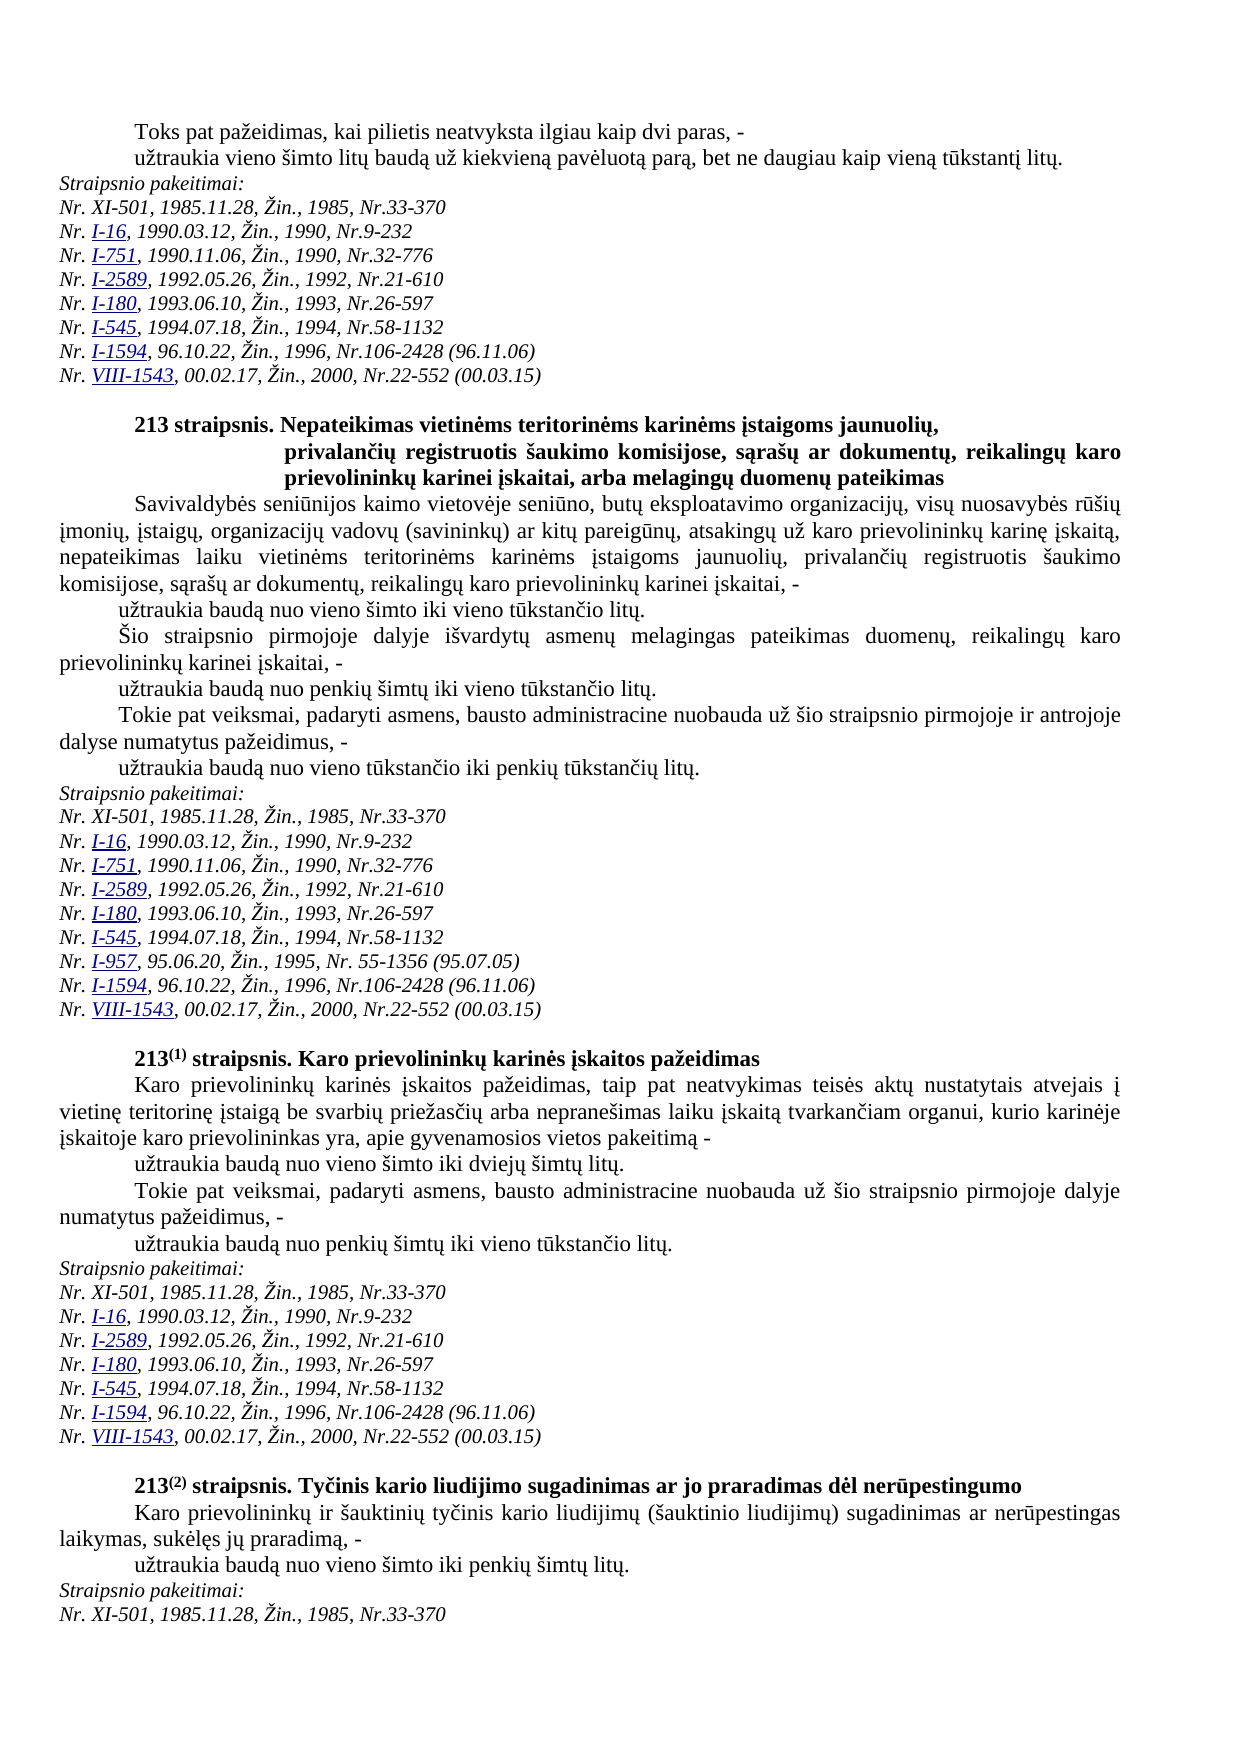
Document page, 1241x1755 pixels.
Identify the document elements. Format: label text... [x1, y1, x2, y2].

text Nr. I-957, 95.06.20, Žin., 1995, Nr. 55-1356 (95.07.05) [59, 949, 1122, 973]
text Straipsnio pakeitimai: [59, 171, 1122, 195]
text Nr. XI-501, 1985.11.28, Žin., 1985, Nr.33-370 [59, 1280, 1122, 1304]
text Toks pat pažeidimas, kai pilietis neatvyksta ilgiau kaip dvi paras, - [59, 118, 1122, 144]
text Nr. I-1594, 96.10.22, Žin., 1996, Nr.106-2428 (96.11.06) [59, 1400, 1122, 1424]
text užtraukia baudą nuo vieno šimto iki vieno tūkstančio litų. [59, 596, 1122, 622]
text Straipsnio pakeitimai: [59, 780, 1122, 804]
text Šio straipsnio pirmojoje dalyje išvardytų asmenų melagingas pateikimas duomenų, reikalingų karo prievolininkų karinei įskaitai, - [59, 622, 1122, 675]
text Nr. I-180, 1993.06.10, Žin., 1993, Nr.26-597 [59, 291, 1122, 315]
text Nr. I-180, 1993.06.10, Žin., 1993, Nr.26-597 [59, 901, 1122, 925]
text užtraukia baudą nuo penkių šimtų iki vieno tūkstančio litų. [59, 675, 1122, 701]
text Nr. I-751, 1990.11.06, Žin., 1990, Nr.32-776 [59, 853, 1122, 877]
text Nr. I-2589, 1992.05.26, Žin., 1992, Nr.21-610 [59, 267, 1122, 291]
text Nr. I-1594, 96.10.22, Žin., 1996, Nr.106-2428 (96.11.06) [59, 339, 1122, 363]
text Nr. I-16, 1990.03.12, Žin., 1990, Nr.9-232 [59, 1304, 1122, 1328]
text Nr. VIII-1543, 00.02.17, Žin., 2000, Nr.22-552 (00.03.15) [59, 997, 1122, 1021]
text Nr. I-16, 1990.03.12, Žin., 1990, Nr.9-232 [59, 219, 1122, 243]
text Nr. I-1594, 96.10.22, Žin., 1996, Nr.106-2428 (96.11.06) [59, 973, 1122, 997]
text Nr. XI-501, 1985.11.28, Žin., 1985, Nr.33-370 [59, 1602, 1122, 1626]
text Tokie pat veiksmai, padaryti asmens, bausto administracine nuobauda už šio straipsnio pirmojoje ir antrojoje dalyse numatytus pažeidimus, - [59, 701, 1122, 754]
text 213 straipsnis. Nepateikimas vietinėms teritorinėms karinėms įstaigoms jaunuolių, [59, 411, 1122, 438]
text Nr. I-16, 1990.03.12, Žin., 1990, Nr.9-232 [59, 828, 1122, 853]
text Nr. I-180, 1993.06.10, Žin., 1993, Nr.26-597 [59, 1352, 1122, 1376]
text užtraukia baudą nuo penkių šimtų iki vieno tūkstančio litų. [59, 1229, 1122, 1256]
text Nr. I-545, 1994.07.18, Žin., 1994, Nr.58-1132 [59, 925, 1122, 949]
text 213(1) straipsnis. Karo prievolininkų karinės įskaitos pažeidimas [59, 1045, 1122, 1071]
text Nr. XI-501, 1985.11.28, Žin., 1985, Nr.33-370 [59, 804, 1122, 828]
text Karo prievolininkų ir šauktinių tyčinis kario liudijimų (šauktinio liudijimų) sugadinimas ar nerūpestingas laikymas, sukėlęs jų praradimą, - [59, 1499, 1122, 1552]
text užtraukia vieno šimto litų baudą už kiekvieną pavėluotą parą, bet ne daugiau kaip vieną tūkstantį litų. [59, 144, 1122, 171]
text Nr. VIII-1543, 00.02.17, Žin., 2000, Nr.22-552 (00.03.15) [59, 363, 1122, 387]
text 213(2) straipsnis. Tyčinis kario liudijimo sugadinimas ar jo praradimas dėl nerūpestingumo [134, 1472, 1122, 1499]
text Tokie pat veiksmai, padaryti asmens, bausto administracine nuobauda už šio straipsnio pirmojoje dalyje numatytus pažeidimus, - [59, 1177, 1122, 1229]
text Nr. XI-501, 1985.11.28, Žin., 1985, Nr.33-370 [59, 195, 1122, 219]
text Straipsnio pakeitimai: [59, 1256, 1122, 1280]
text Nr. I-2589, 1992.05.26, Žin., 1992, Nr.21-610 [59, 1328, 1122, 1352]
text Karo prievolininkų karinės įskaitos pažeidimas, taip pat neatvykimas teisės aktų nustatytais atvejais į vietinę teritorinę įstaigą be svarbių priežasčių arba nepranešimas laiku įskaitą tvarkančiam organui, kurio karinėje įskaitoje karo prievolininkas yra, apie gyvenamosios vietos pakeitimą - [59, 1071, 1122, 1151]
text Nr. I-545, 1994.07.18, Žin., 1994, Nr.58-1132 [59, 1376, 1122, 1400]
text Nr. VIII-1543, 00.02.17, Žin., 2000, Nr.22-552 (00.03.15) [59, 1424, 1122, 1448]
text Nr. I-2589, 1992.05.26, Žin., 1992, Nr.21-610 [59, 877, 1122, 901]
text užtraukia baudą nuo vieno šimto iki dviejų šimtų litų. [59, 1151, 1122, 1177]
text užtraukia baudą nuo vieno tūkstančio iki penkių tūkstančių litų. [59, 754, 1122, 780]
text užtraukia baudą nuo vieno šimto iki penkių šimtų litų. [59, 1552, 1122, 1578]
text privalančių registruotis šaukimo komisijose, sąrašų ar dokumentų, reikalingų karo prievolininkų karinei įskaitai, arba melagingų duomenų pateikimas [284, 438, 1122, 491]
text Nr. I-751, 1990.11.06, Žin., 1990, Nr.32-776 [59, 243, 1122, 267]
text Nr. I-545, 1994.07.18, Žin., 1994, Nr.58-1132 [59, 315, 1122, 339]
text Savivaldybės seniūnijos kaimo vietovėje seniūno, butų eksploatavimo organizacijų, visų nuosavybės rūšių įmonių, įstaigų, organizacijų vadovų (savininkų) ar kitų pareigūnų, atsakingų už karo prievolininkų karinę įskaitą, nepateikimas laiku vietinėms teritorinėms karinėms įstaigoms jaunuolių, privalančių registruotis šaukimo komisijose, sąrašų ar dokumentų, reikalingų karo prievolininkų karinei įskaitai, - [59, 491, 1122, 596]
text Straipsnio pakeitimai: [59, 1578, 1122, 1602]
